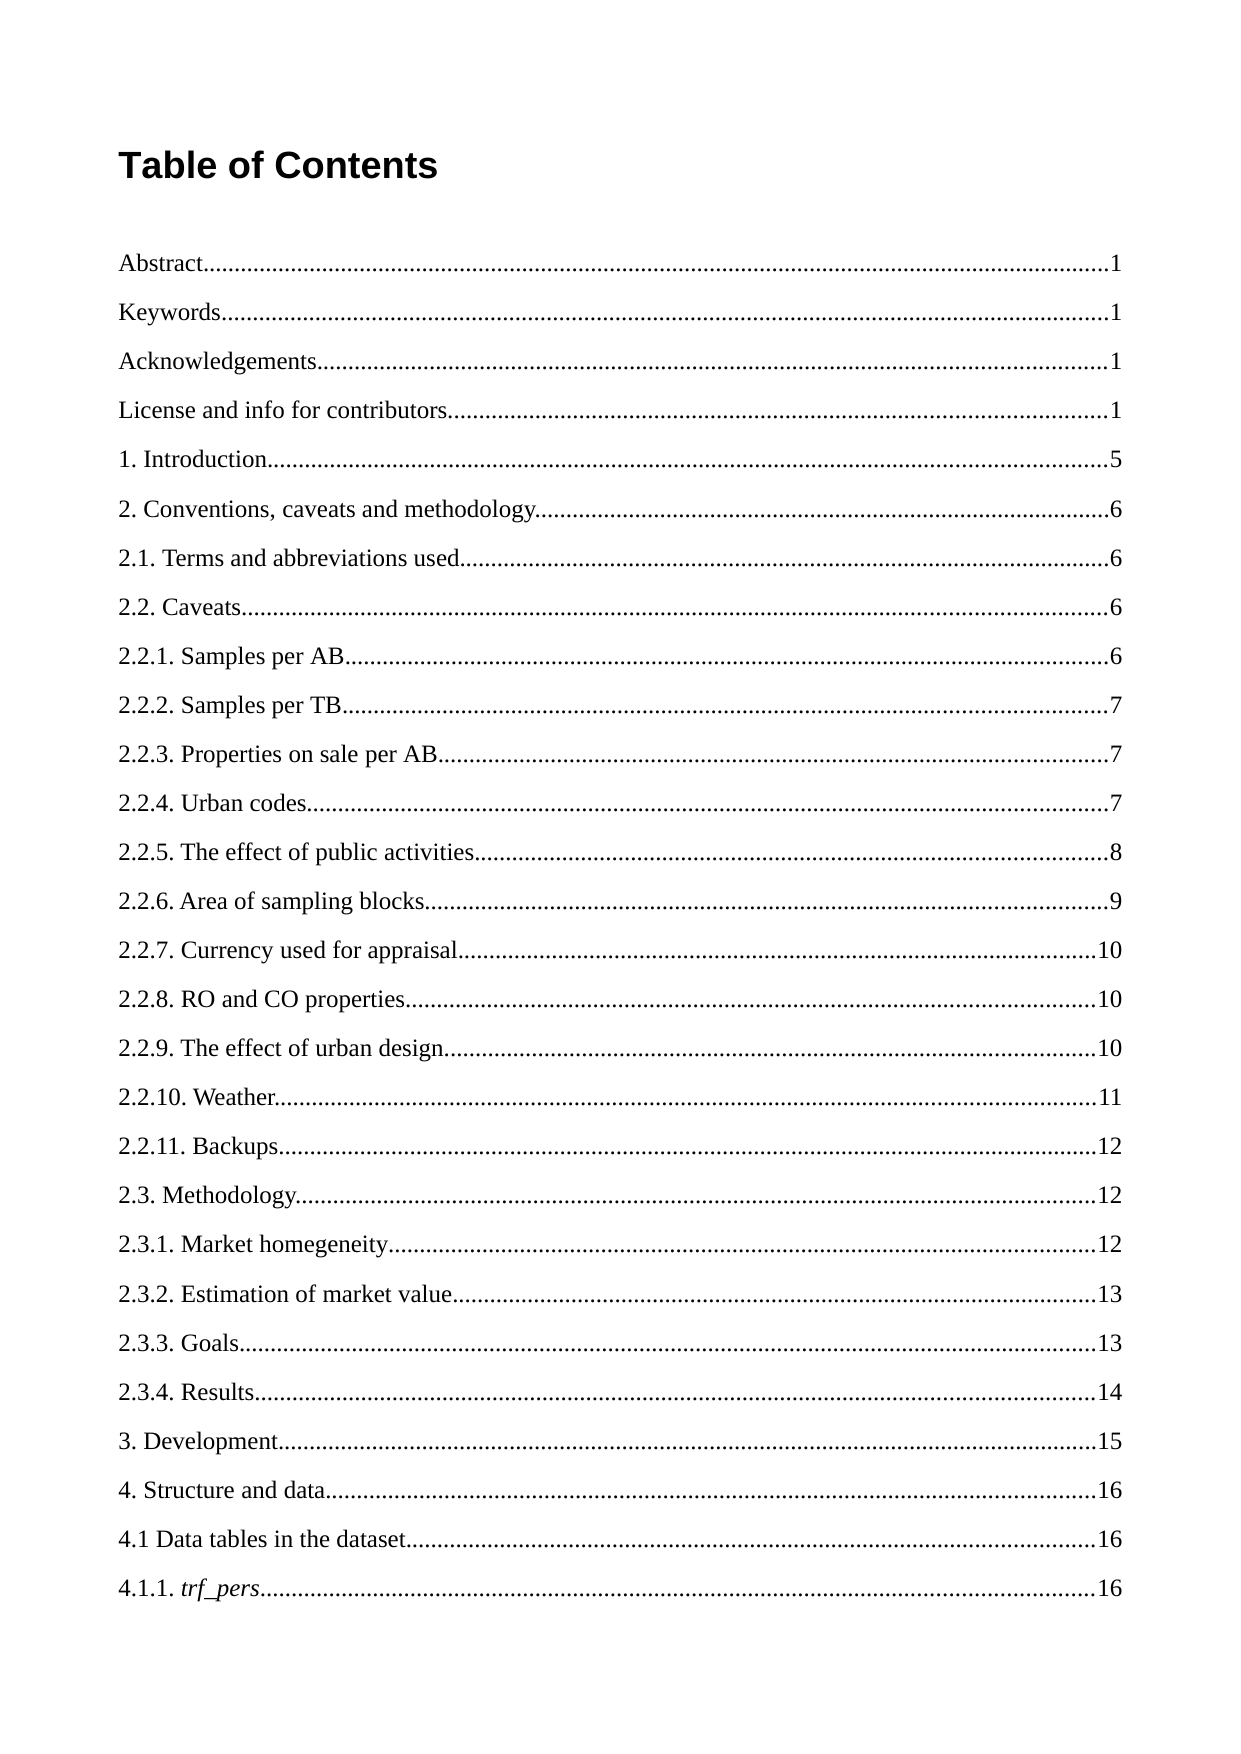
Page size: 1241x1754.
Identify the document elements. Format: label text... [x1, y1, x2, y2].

text 2.1. Terms and abbreviations used. 6 [118, 543, 1122, 571]
text 2.2.3. Properties on sale per AB. 7 [118, 739, 1122, 768]
text 2.2. Caveats. 6 [118, 592, 1122, 621]
text 2.3.2. Estimation of market value. 13 [118, 1279, 1122, 1307]
text 2.2.8. RO and CO properties. 10 [118, 984, 1122, 1013]
text 4.1.1. trf_pers 16 [118, 1573, 1122, 1602]
text Keywords. 1 [118, 297, 1122, 326]
text 2.3.1. Market homegeneity 12 [118, 1229, 1122, 1258]
text 3. Development. 15 [118, 1426, 1122, 1454]
text 2. Conventions, caveats and methodology. 6 [118, 494, 1122, 522]
text 2.3. Methodology. 12 [118, 1181, 1122, 1209]
text 4.1 Data tables in the dataset. 16 [118, 1524, 1122, 1553]
text 2.2.9. The effect of urban design. 10 [118, 1033, 1122, 1062]
text 2.3.3. Goals. 13 [118, 1328, 1122, 1356]
text 2.2.11. Backups. 12 [118, 1131, 1122, 1160]
text 2.2.4. Urban codes. 7 [118, 788, 1122, 817]
text 2.2.2. Samples per TB. 7 [118, 690, 1122, 719]
text 2.2.5. The effect of public activities. 8 [118, 837, 1122, 866]
text 1. Introduction. 5 [118, 444, 1122, 473]
text Acknowledgements. 1 [118, 346, 1122, 375]
text 2.2.6. Area of sampling blocks. 9 [118, 886, 1122, 915]
text License and info for contributors. 1 [118, 396, 1122, 424]
text 2.2.1. Samples per AB. 6 [118, 641, 1122, 669]
text 4. Structure and data. 16 [118, 1475, 1122, 1504]
text Abstract. 1 [118, 248, 1122, 277]
subtitle Table of Contents [118, 143, 1122, 187]
text 2.2.10. Weather. 11 [118, 1082, 1122, 1111]
text 2.2.7. Currency used for appraisal. 10 [118, 935, 1122, 964]
text 2.3.4. Results. 14 [118, 1377, 1122, 1406]
